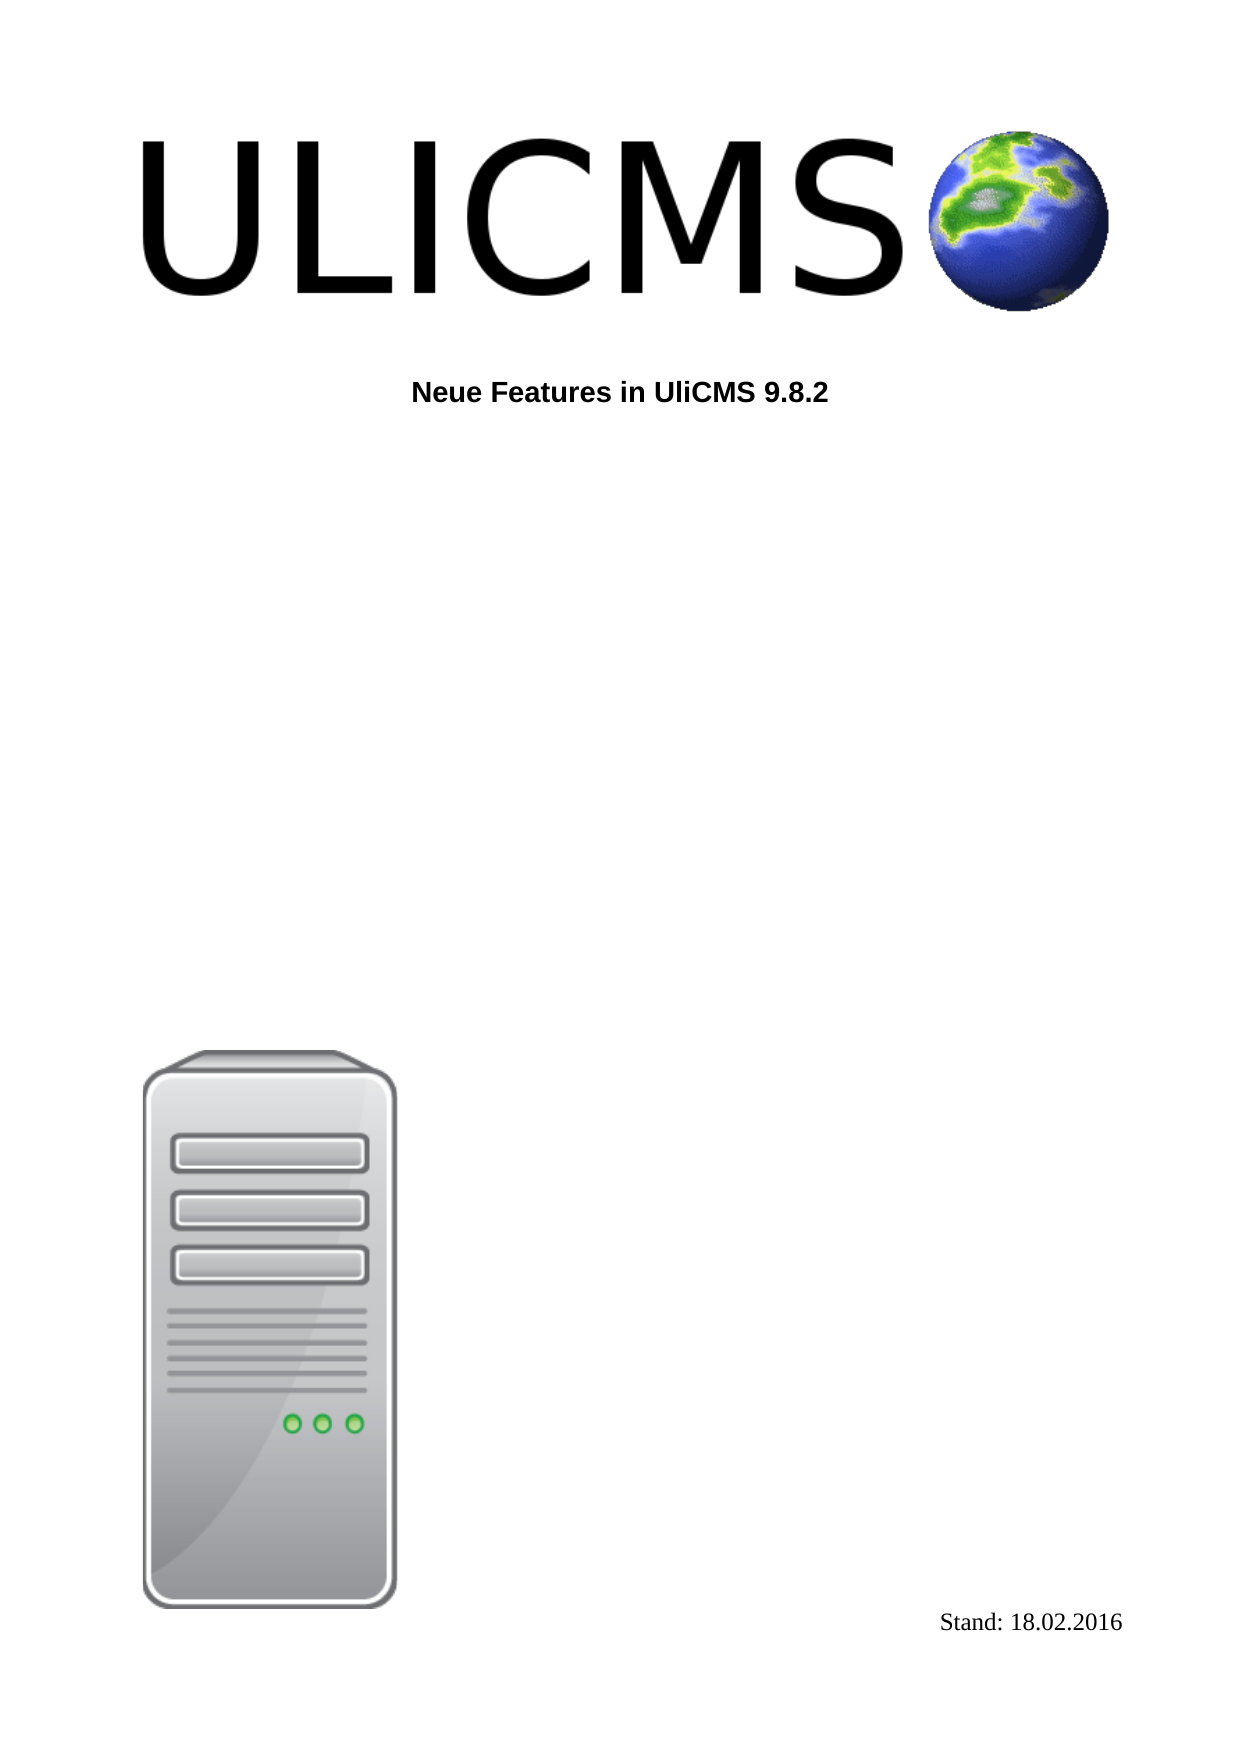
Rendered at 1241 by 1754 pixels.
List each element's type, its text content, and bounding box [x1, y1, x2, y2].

picture [142, 1050, 398, 1609]
picture [115, 118, 1117, 321]
subtitle Neue Features in UliCMS 9.8.2 [118, 375, 1122, 408]
